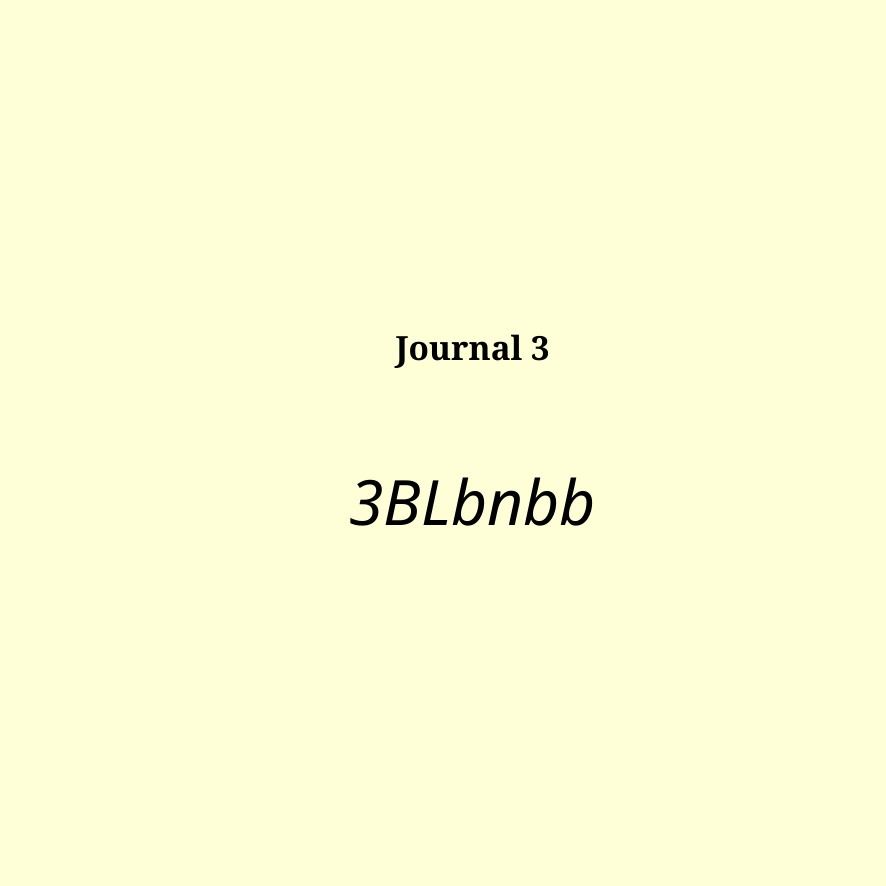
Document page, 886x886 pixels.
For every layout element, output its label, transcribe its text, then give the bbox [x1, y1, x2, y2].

subtitle 3BLbnbb [118, 459, 827, 544]
subtitle Journal 3 [118, 325, 827, 370]
